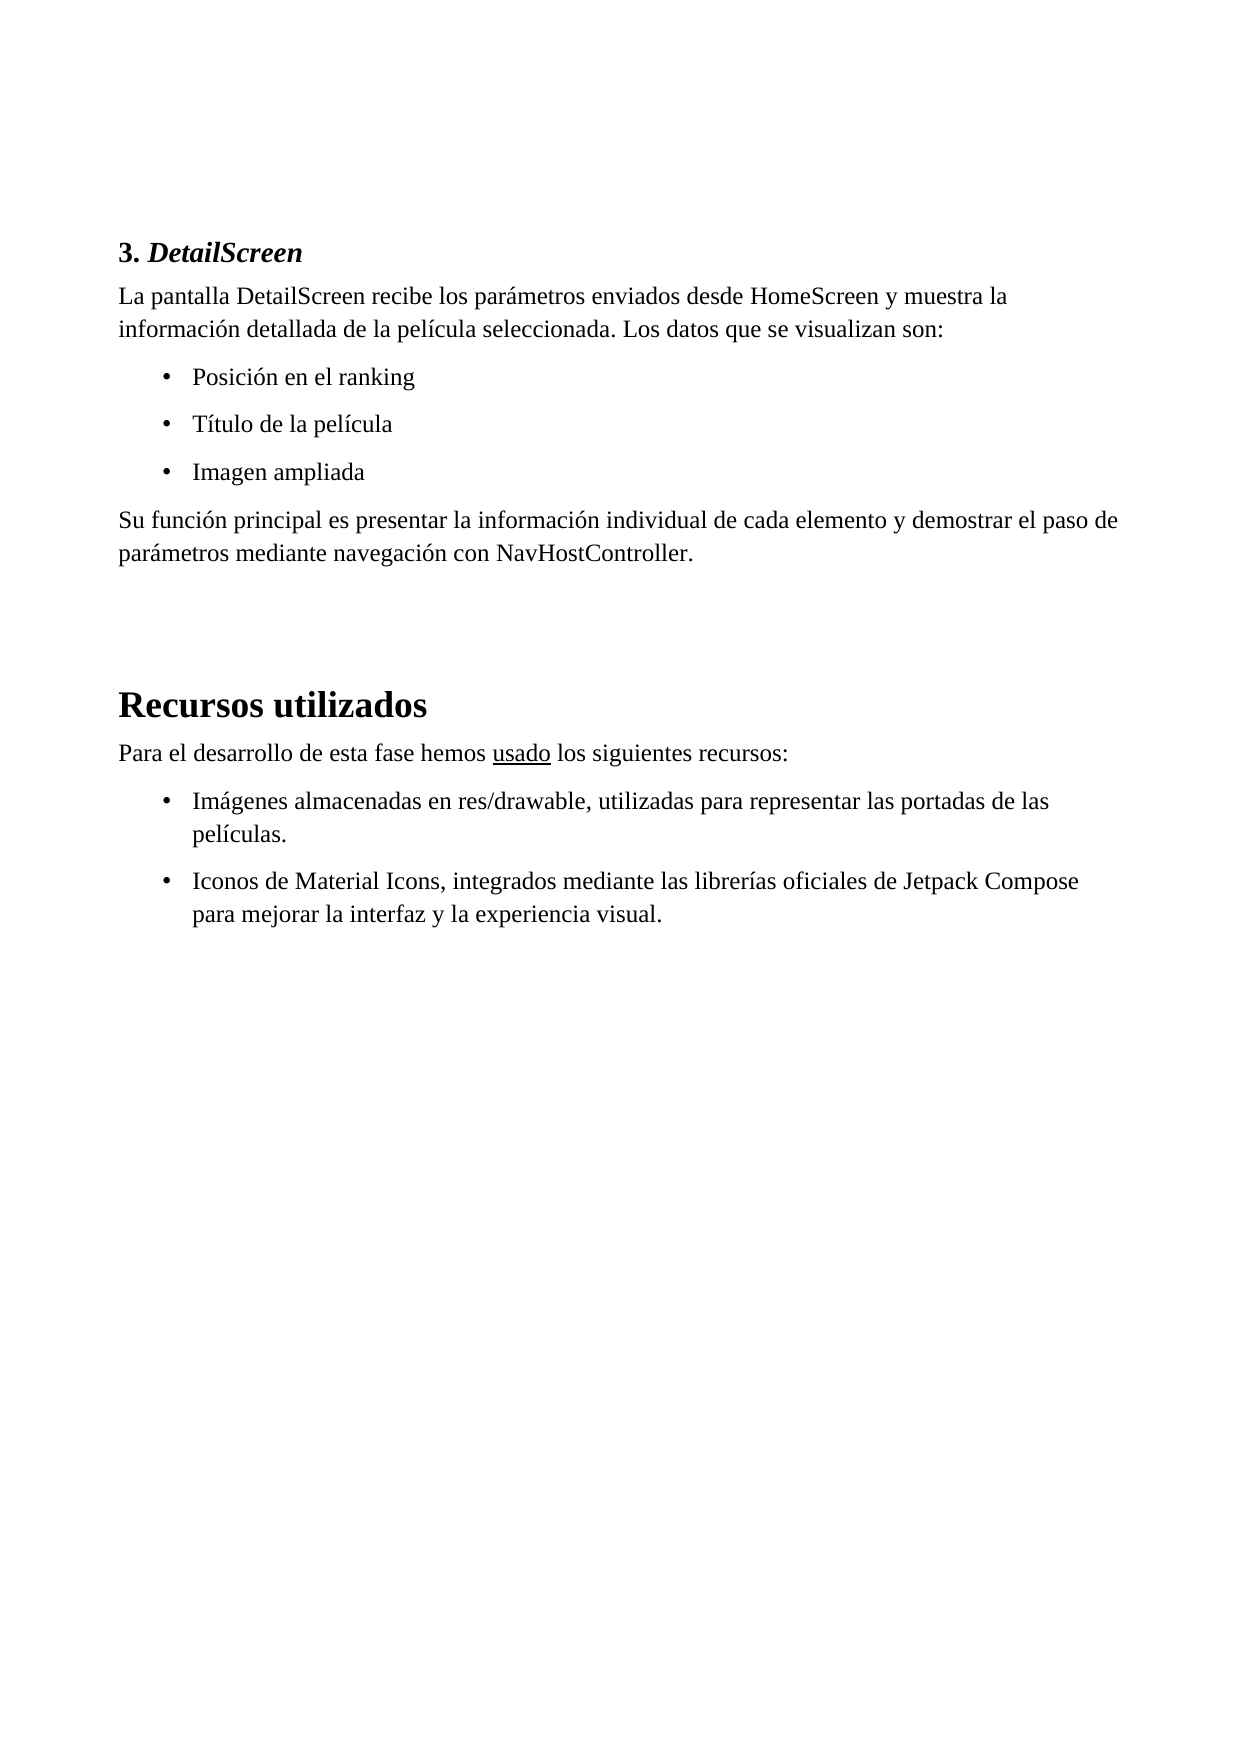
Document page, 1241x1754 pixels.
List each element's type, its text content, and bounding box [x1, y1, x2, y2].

subtitle Recursos utilizados [118, 683, 1122, 726]
list Imágenes almacenadas en res/drawable, utilizadas para representar las portadas de las películas. [162, 786, 1122, 848]
text La pantalla DetailScreen recibe los parámetros enviados desde HomeScreen y muestra la información detallada de la película seleccionada. Los datos que se visualizan son: [118, 281, 1122, 343]
text Su función principal es presentar la información individual de cada elemento y demostrar el paso de parámetros mediante navegación con NavHostController. [118, 505, 1122, 566]
list Iconos de Material Icons, integrados mediante las librerías oficiales de Jetpack Compose para mejorar la interfaz y la experiencia visual. [162, 866, 1122, 928]
subtitle 3. DetailScreen [118, 235, 1122, 269]
list Título de la película [162, 409, 1122, 438]
list Imagen ampliada [162, 457, 1122, 486]
list Posición en el ranking [162, 362, 1122, 391]
text Para el desarrollo de esta fase hemos usado los siguientes recursos: [118, 738, 1122, 767]
